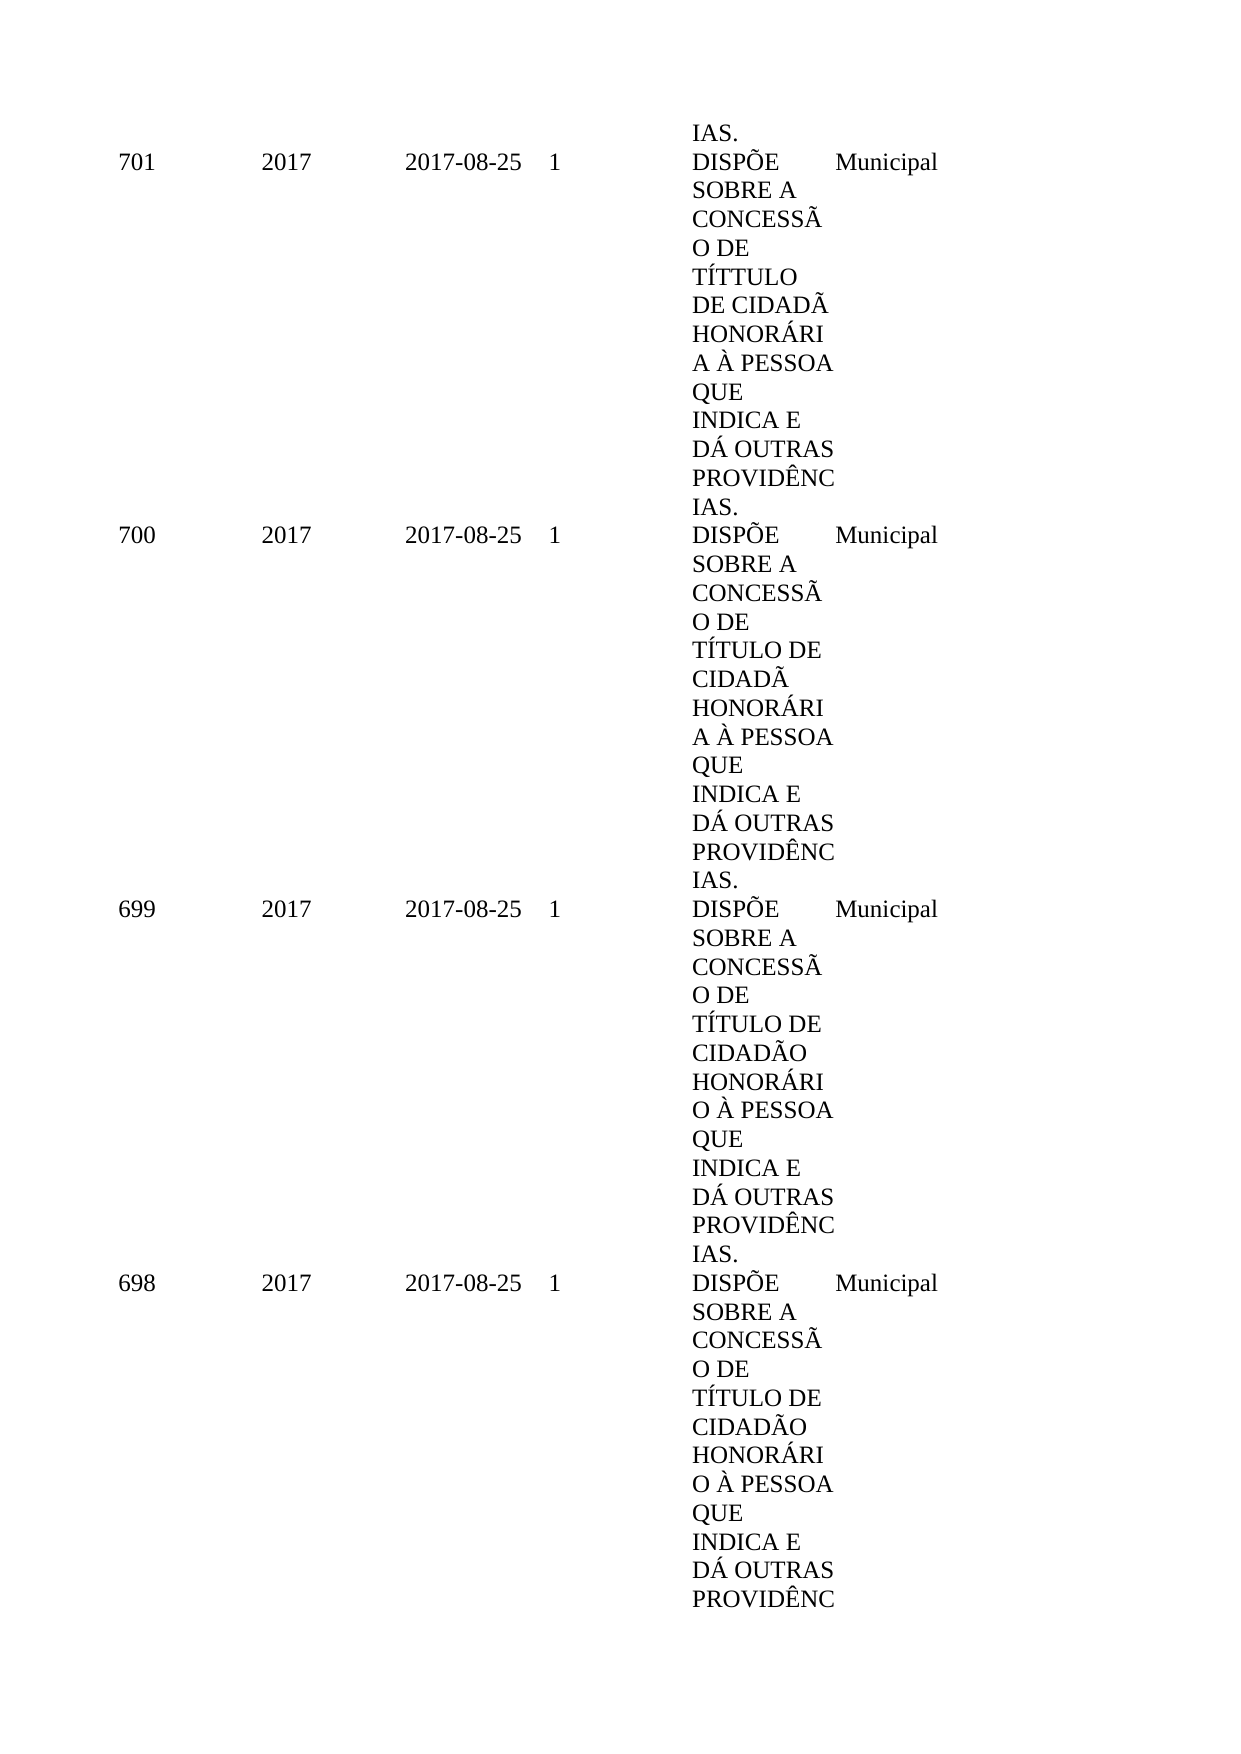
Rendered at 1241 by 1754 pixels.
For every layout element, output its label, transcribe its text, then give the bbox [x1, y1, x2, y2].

table_cell 699 [118, 894, 261, 1268]
table_cell 1 [548, 894, 692, 1268]
table_cell [548, 118, 692, 147]
table_cell 701 [118, 147, 261, 521]
table_cell DISPÕE SOBRE A CONCESSÃO DE TÍTULO DE CIDADÃ HONORÁRIA À PESSOA QUE INDICA E DÁ OUTRAS PROVIDÊNCIAS. [692, 521, 835, 894]
table_cell [979, 147, 1122, 521]
table_cell [979, 894, 1122, 1268]
table_cell 2017 [261, 1268, 405, 1613]
table_cell [979, 521, 1122, 894]
table_cell DISPÕE SOBRE A CONCESSÃO DE TÍTULO DE CIDADÃO HONORÁRIO À PESSOA QUE INDICA E DÁ OUTRAS PROVIDÊNCIAS. [692, 894, 835, 1268]
table_cell Municipal [835, 147, 979, 521]
table_cell DISPÕE SOBRE A CONCESSÃO DE TÍTULO DE CIDADÃO HONORÁRIO À PESSOA QUE INDICA E DÁ OUTRAS PROVIDÊNC [692, 1268, 835, 1613]
table_cell DISPÕE SOBRE A CONCESSÃO DE TÍTTULO DE CIDADÃ HONORÁRIA À PESSOA QUE INDICA E DÁ OUTRAS PROVIDÊNCIAS. [692, 147, 835, 521]
table_cell [118, 118, 261, 147]
table_cell 698 [118, 1268, 261, 1613]
table_cell [261, 118, 405, 147]
table_cell [979, 118, 1122, 147]
table_cell Municipal [835, 894, 979, 1268]
table_cell 1 [548, 147, 692, 521]
table_cell 2017-08-25 [405, 1268, 548, 1613]
table_cell 2017-08-25 [405, 521, 548, 894]
table_cell 2017-08-25 [405, 894, 548, 1268]
table_cell Municipal [835, 1268, 979, 1613]
table_cell 2017 [261, 147, 405, 521]
table_cell 2017 [261, 894, 405, 1268]
table_cell 1 [548, 1268, 692, 1613]
table_cell 700 [118, 521, 261, 894]
table_cell [405, 118, 548, 147]
table_cell [835, 118, 979, 147]
table_cell 1 [548, 521, 692, 894]
table_cell IAS. [692, 118, 835, 147]
table_cell Municipal [835, 521, 979, 894]
table_cell 2017-08-25 [405, 147, 548, 521]
table_cell [979, 1268, 1122, 1613]
table_cell 2017 [261, 521, 405, 894]
